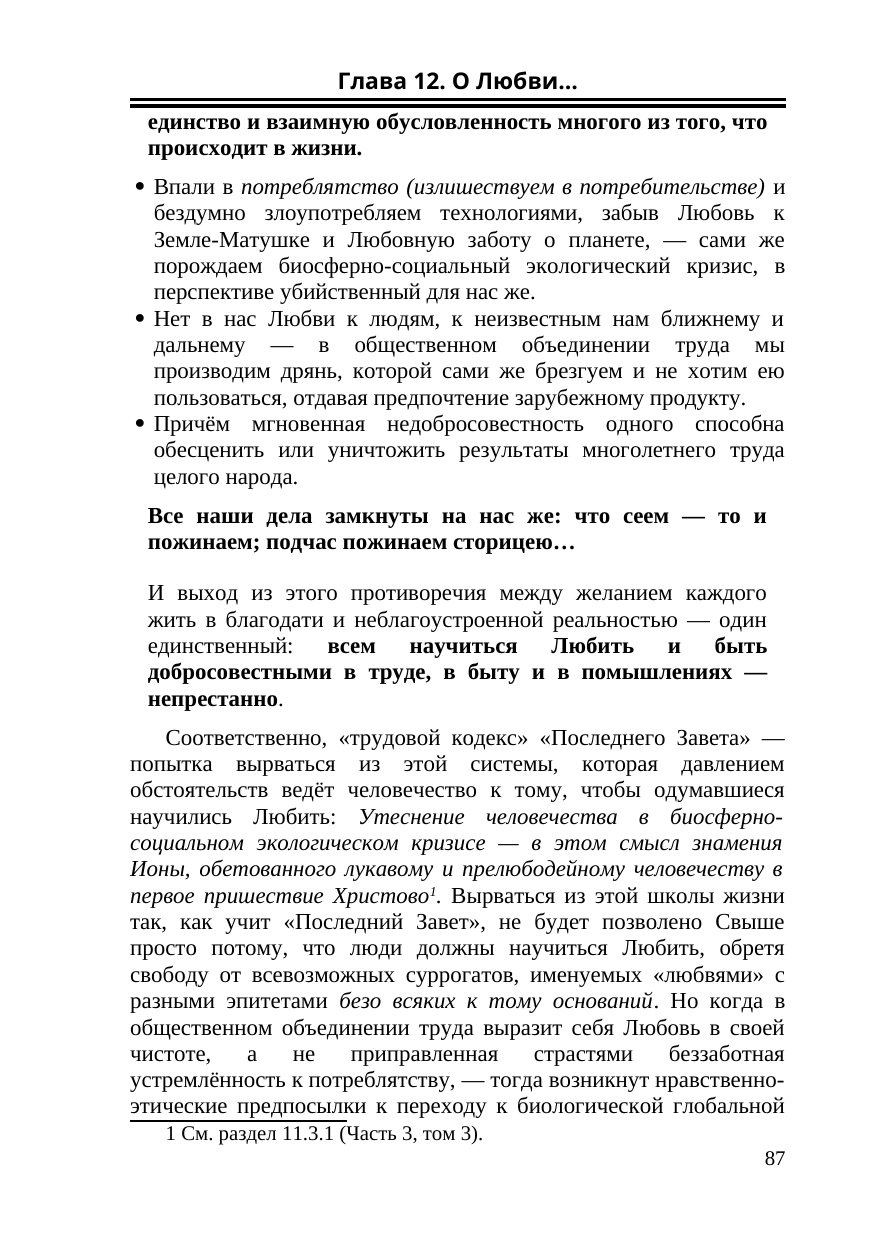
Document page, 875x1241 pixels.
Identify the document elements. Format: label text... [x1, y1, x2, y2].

text Соответственно, «трудовой кодекс» «Последнего Завета» — попытка вырваться из этой системы, которая давлением обстоятельств ведёт человечество к тому, чтобы одумавшиеся научились Любить: Утеснение человечества в биосферно-социальном экологическом кризисе — в этом смысл знамения Ионы, обетованного лукавому и прелюбодейному человечеству в первое пришествие Христово. Вырваться из этой школы жизни так, как учит «Последний Завет», не будет позволено Свыше просто потому, что люди должны научиться Любить, обретя свободу от всевозможных суррогатов, именуемых «любвями» с разными эпитетами безо всяких к тому оснований. Но когда в общественном объединении труда выразит себя Любовь в своей чистоте, а не приправленная страстями беззаботная устремлённость к потреблятству, — тогда возникнут нравственно-эти­чес­кие предпосылки к переходу к биологической глобальной [130, 724, 786, 1119]
text Все наши дела замкнуты на нас же: что сеем — то и пожинаем; подчас пожинаем сторицею… [148, 502, 768, 554]
text См. раздел 11.3.1 (Часть 3, том 3). [130, 1121, 786, 1145]
list Причём мгновенная недобросовестность одного способна обесценить или уничтожить результаты многолетнего труда целого народа. [136, 410, 786, 489]
list Нет в нас Любви к людям, к неизвестным нам ближнему и дальнему — в общественном объединении труда мы производим дрянь, которой сами же брезгуем и не хотим ею пользоваться, отдавая предпочтение зарубежному продукту. [136, 305, 786, 410]
text И выход из этого противоречия между желанием каждого жить в благодати и неблагоустроенной реальностью — один единственный: всем научиться Любить и быть добросовестными в труде, в быту и в помышлениях — непрестанно. [148, 579, 768, 711]
text единство и взаимную обусловленность многого из того, что происходит в жизни. [148, 108, 768, 160]
list Впали в потреблятство (излишествуем в потребительстве) и бездумно злоупотребляем технологиями, забыв Любовь к Земле-Матушке и Любовную заботу о планете, — сами же порождаем биосферно-социаль­ный экологический кризис, в перспективе убийственный для нас же. [136, 173, 786, 305]
